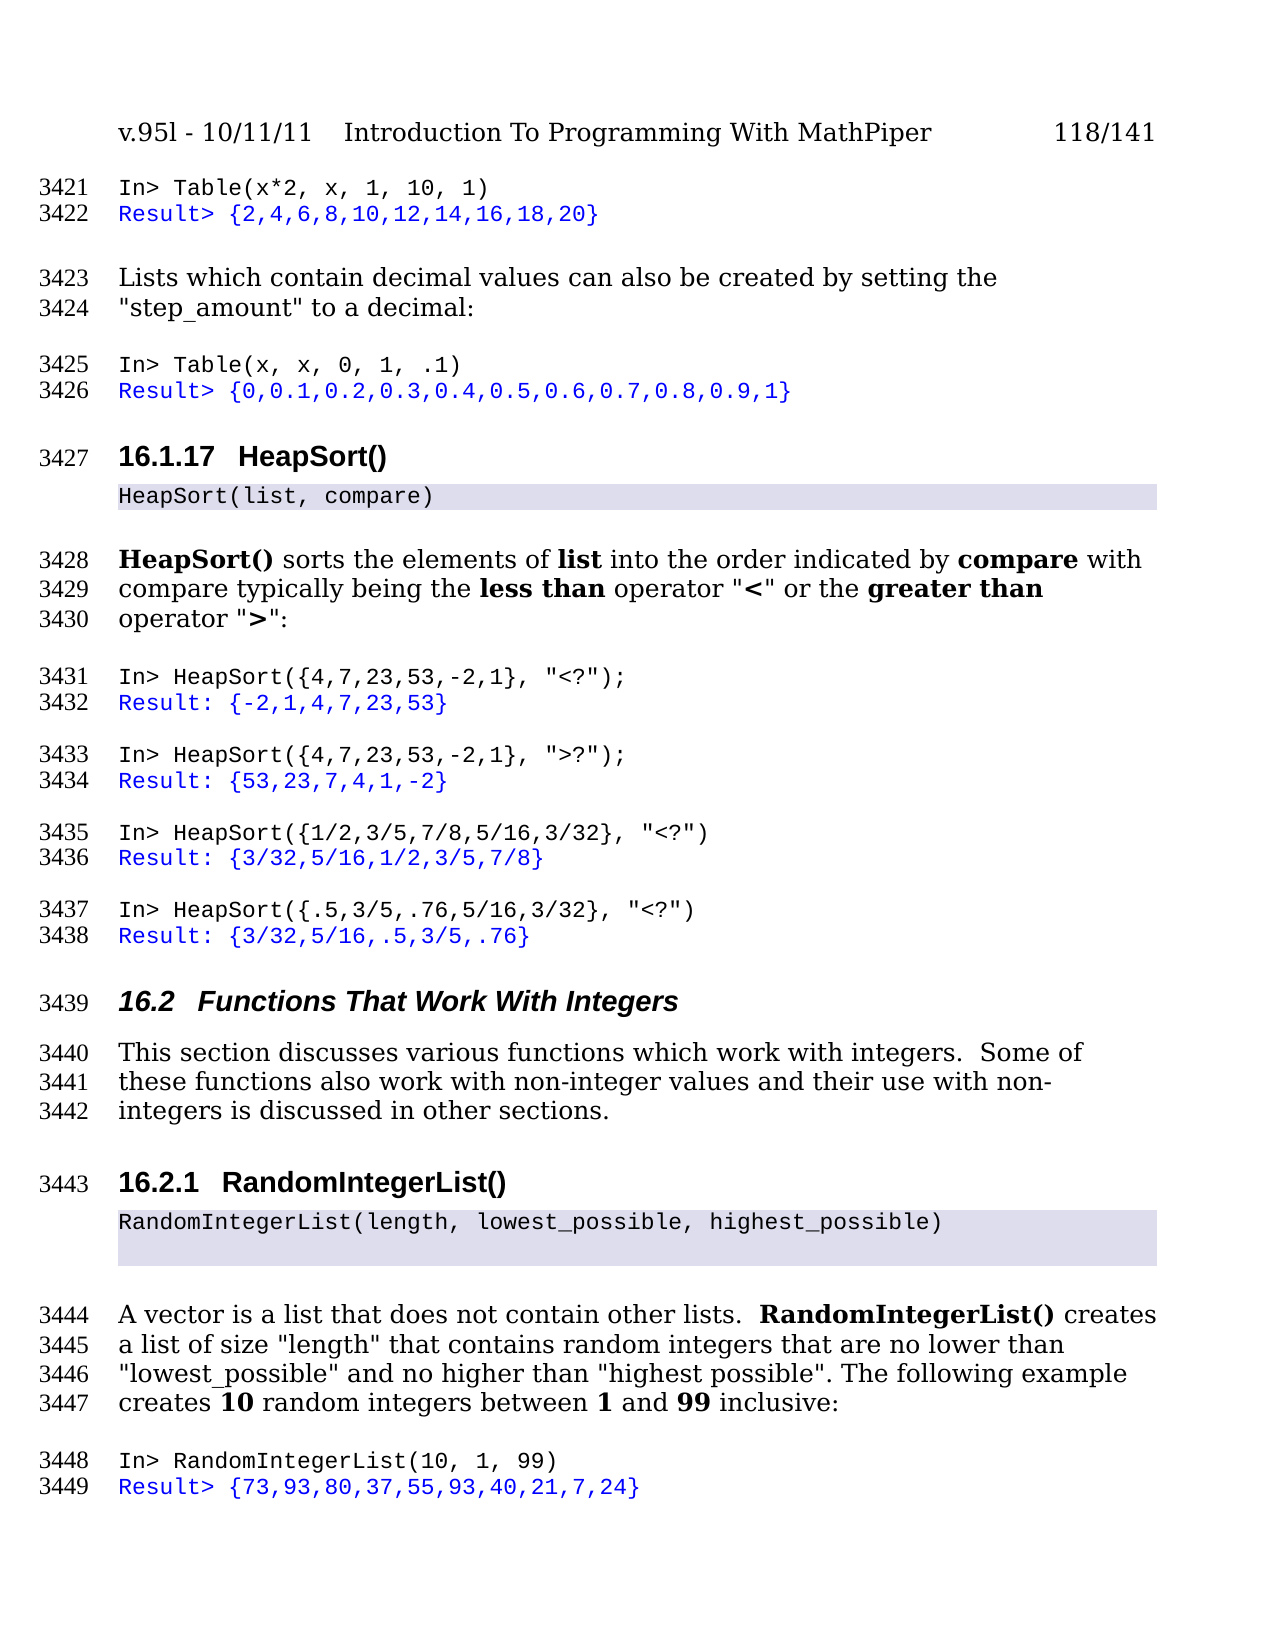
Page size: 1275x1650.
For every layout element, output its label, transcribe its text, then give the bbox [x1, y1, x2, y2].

table_header HeapSort(list, compare) [118, 484, 1157, 510]
text In> HeapSort({4,7,23,53,-2,1}, ">?"); [118, 743, 1157, 769]
text HeapSort() sorts the elements of list into the order indicated by compare with compare typically being the less than operator "<" or the greater than operator ">": [118, 545, 1157, 633]
text In> HeapSort({4,7,23,53,-2,1}, "<?"); [118, 665, 1157, 691]
text In> Table(x*2, x, 1, 10, 1) [118, 177, 1157, 203]
text Result> {73,93,80,37,55,93,40,21,7,24} [118, 1475, 1157, 1501]
text Result> {0,0.1,0.2,0.3,0.4,0.5,0.6,0.7,0.8,0.9,1} [118, 380, 1157, 406]
text Lists which contain decimal values can also be created by setting the "step_amount" to a decimal: [118, 263, 1157, 322]
text Result: {53,23,7,4,1,-2} [118, 769, 1157, 795]
subtitle Functions That Work With Integers [118, 983, 1157, 1017]
subtitle RandomIntegerList() [118, 1164, 1157, 1198]
text In> Table(x, x, 0, 1, .1) [118, 354, 1157, 380]
text In> HeapSort({1/2,3/5,7/8,5/16,3/32}, "<?") [118, 821, 1157, 847]
text In> HeapSort({.5,3/5,.76,5/16,3/32}, "<?") [118, 899, 1157, 924]
text A vector is a list that does not contain other lists. RandomIntegerList() creates a list of size "length" that contains random integers that are no lower than "lowest_possible" and no higher than "highest possible". The following example creates 10 random integers between 1 and 99 inclusive: [118, 1300, 1157, 1417]
text Result> {2,4,6,8,10,12,14,16,18,20} [118, 203, 1157, 229]
text In> RandomIntegerList(10, 1, 99) [118, 1449, 1157, 1475]
text Result: {-2,1,4,7,23,53} [118, 691, 1157, 717]
subtitle HeapSort() [118, 439, 1157, 472]
table_header RandomIntegerList(length, lowest_possible, highest_possible) [118, 1210, 1157, 1266]
text This section discusses various functions which work with integers. Some of these functions also work with non-integer values and their use with non-integers is discussed in other sections. [118, 1038, 1157, 1126]
text Result: {3/32,5/16,1/2,3/5,7/8} [118, 847, 1157, 873]
text Result: {3/32,5/16,.5,3/5,.76} [118, 924, 1157, 951]
